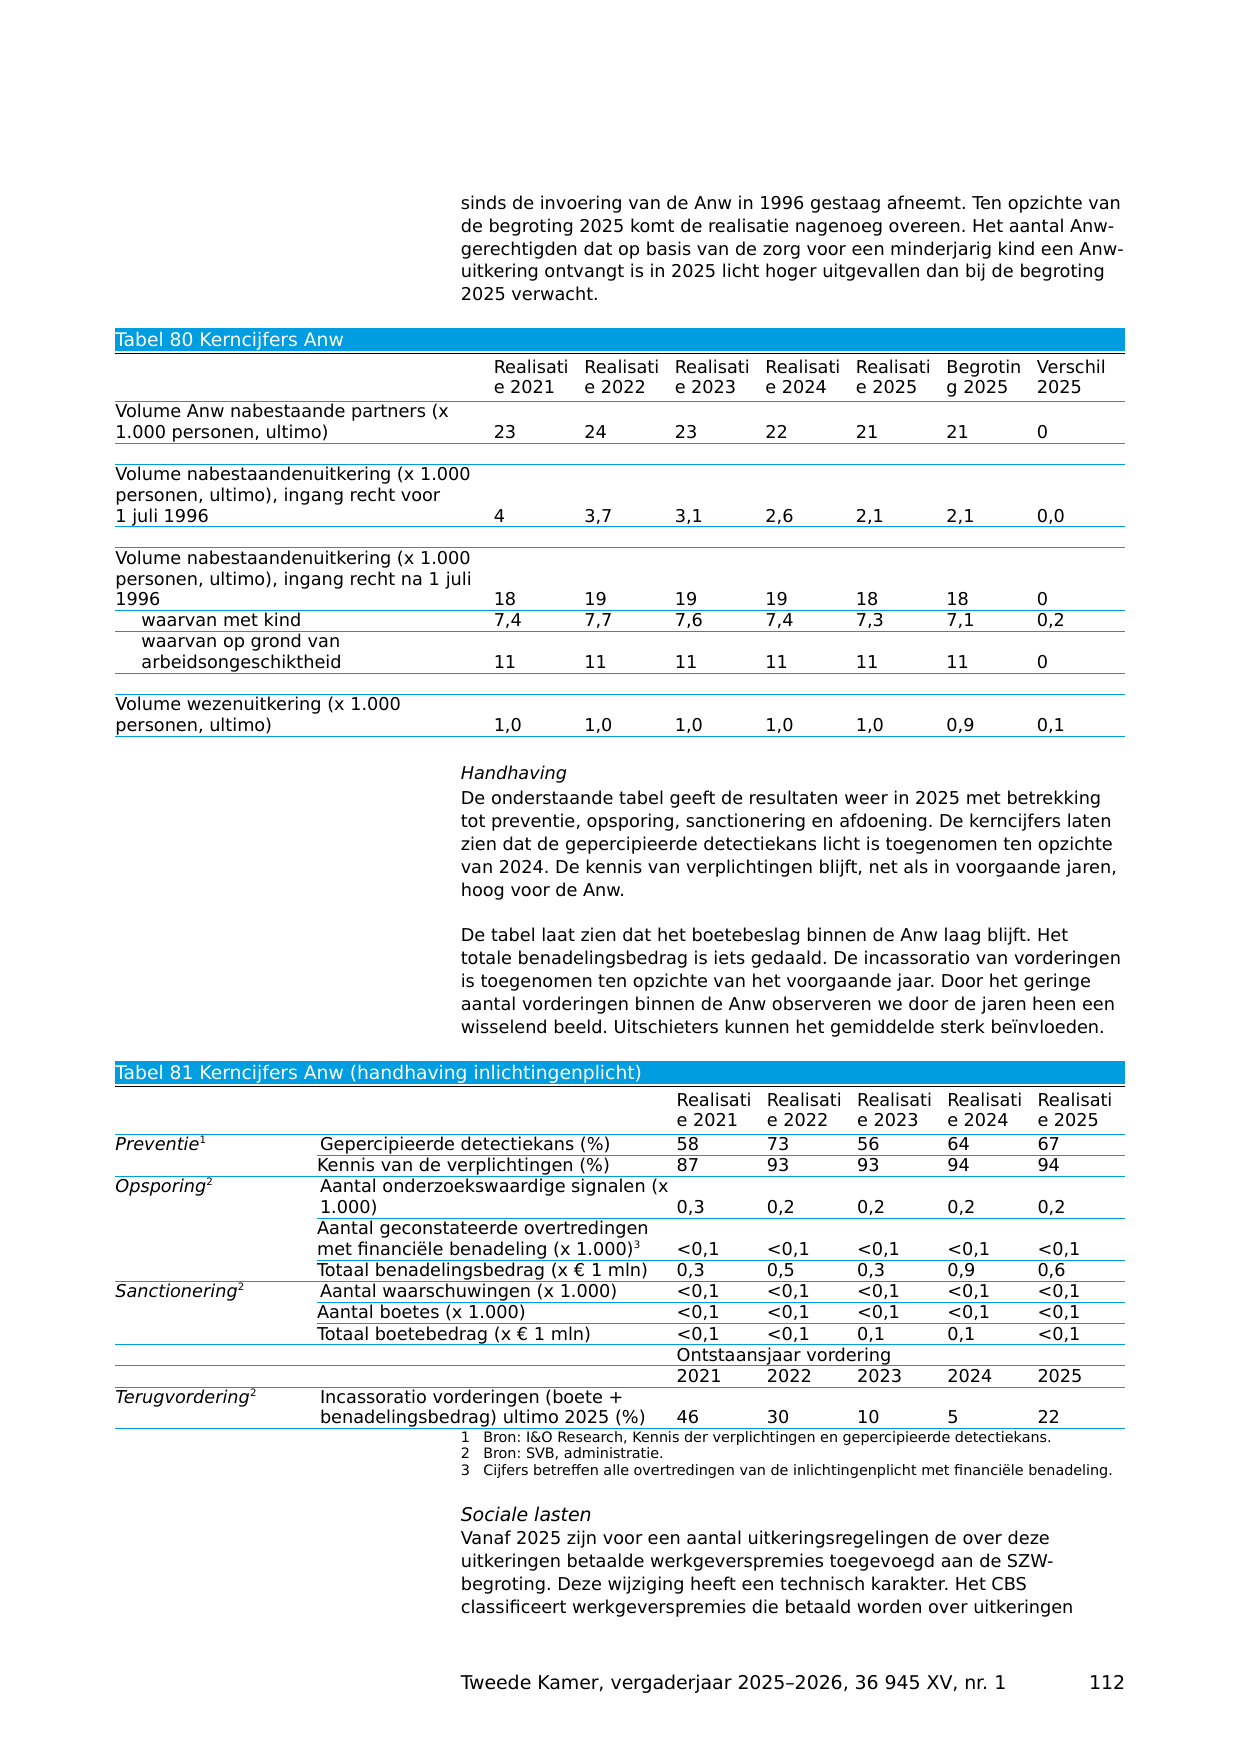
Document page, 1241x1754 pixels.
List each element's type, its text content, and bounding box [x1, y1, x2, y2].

table_cell <0,1 [944, 1282, 1034, 1302]
table_cell Gepercipieerde detectiekans (%) [317, 1135, 673, 1155]
table_cell 1,0 [762, 695, 853, 736]
table_cell [853, 444, 943, 464]
table_cell <0,1 [674, 1324, 764, 1344]
table_cell Begroting 2025 [943, 354, 1034, 401]
table_cell 0,1 [944, 1324, 1034, 1344]
table_cell 0,9 [944, 1261, 1034, 1281]
list Bron: I&O Research, Kennis der verplichtingen en gepercipieerde detectiekans. [461, 1429, 1125, 1445]
table_cell 0,3 [674, 1177, 764, 1218]
table_cell waarvan op grond van arbeidsongeschiktheid [138, 632, 491, 673]
table_cell [581, 527, 672, 547]
table_cell <0,1 [1034, 1324, 1125, 1344]
table_cell [943, 674, 1034, 694]
table_cell 2024 [944, 1366, 1034, 1386]
table_cell [317, 1087, 673, 1134]
table_cell 3,1 [672, 465, 762, 526]
table_cell <0,1 [854, 1303, 944, 1323]
table_cell Aantal waarschuwingen (x 1.000) [317, 1282, 673, 1302]
table_cell Verschil 2025 [1034, 354, 1125, 401]
list Bron: SVB, administratie. [461, 1445, 1125, 1462]
text De tabel laat zien dat het boetebeslag binnen de Anw laag blijft. Het totale benadelingsbedrag is iets gedaald. De incassoratio van vorderingen is toegenomen ten opzichte van het voorgaande jaar. Door het geringe aantal vorderingen binnen de Anw observeren we door de jaren heen een wisselend beeld. Uitschieters kunnen het gemiddelde sterk beïnvloeden. [461, 923, 1125, 1038]
table_cell 18 [943, 548, 1034, 610]
table_cell 1,0 [672, 695, 762, 736]
table_cell [115, 674, 491, 694]
table_cell [1034, 444, 1125, 464]
table_cell 0,3 [854, 1261, 944, 1281]
text sinds de invoering van de Anw in 1996 gestaag afneemt. Ten opzichte van de begroting 2025 komt de realisatie nagenoeg overeen. Het aantal Anw-gerechtigden dat op basis van de zorg voor een minderjarig kind een Anw-uitkering ontvangt is in 2025 licht hoger uitgevallen dan bij de begroting 2025 verwacht. [461, 191, 1125, 305]
table_cell 10 [854, 1388, 944, 1428]
table_cell Realisatie 2021 [491, 354, 581, 401]
table_cell 0 [1034, 402, 1125, 443]
table_cell 11 [491, 632, 581, 673]
table_cell Totaal benadelingsbedrag (x € 1 mln) [317, 1261, 673, 1281]
table_cell 2021 [674, 1366, 764, 1386]
table_cell 2023 [854, 1366, 944, 1386]
table_cell Realisatie 2023 [854, 1087, 944, 1134]
table_cell 3,7 [581, 465, 672, 526]
table_cell 94 [944, 1156, 1034, 1176]
table_cell Volume nabestaandenuitkering (x 1.000 personen, ultimo), ingang recht na 1 juli 1996 [115, 548, 491, 610]
table_cell [581, 444, 672, 464]
table_cell Ontstaansjaar vordering [674, 1345, 1125, 1365]
table_cell 0,2 [1034, 611, 1125, 631]
table_cell [115, 632, 138, 673]
table_cell Opsporing2 [115, 1177, 317, 1281]
table_cell 5 [944, 1388, 1034, 1428]
table_cell 1,0 [853, 695, 943, 736]
table_cell 11 [672, 632, 762, 673]
table_cell 21 [943, 402, 1034, 443]
table_cell Realisatie 2025 [853, 354, 943, 401]
table_cell Totaal boetebedrag (x € 1 mln) [317, 1324, 673, 1344]
table_cell [672, 527, 762, 547]
table_cell <0,1 [764, 1303, 854, 1323]
table_cell 67 [1034, 1135, 1125, 1155]
table_cell 2,1 [853, 465, 943, 526]
table_cell waarvan met kind [138, 611, 491, 631]
table_cell [115, 611, 138, 631]
table_cell 7,4 [762, 611, 853, 631]
table_cell <0,1 [1034, 1303, 1125, 1323]
table_cell [491, 527, 581, 547]
table_cell <0,1 [1034, 1219, 1125, 1259]
table_cell 46 [674, 1388, 764, 1428]
table_cell [1034, 674, 1125, 694]
table_cell 94 [1034, 1156, 1125, 1176]
table_cell 11 [943, 632, 1034, 673]
table_cell [491, 444, 581, 464]
table_cell [762, 444, 853, 464]
table_cell 23 [491, 402, 581, 443]
table_cell 0,2 [854, 1177, 944, 1218]
table_cell 7,1 [943, 611, 1034, 631]
text De onderstaande tabel geeft de resultaten weer in 2025 met betrekking tot preventie, opsporing, sanctionering en afdoening. De kerncijfers laten zien dat de gepercipieerde detectiekans licht is toegenomen ten opzichte van 2024. De kennis van verplichtingen blijft, net als in voorgaande jaren, hoog voor de Anw. [461, 786, 1125, 901]
table_cell Realisatie 2024 [944, 1087, 1034, 1134]
table_cell 2025 [1034, 1366, 1125, 1386]
table_cell 0,3 [674, 1261, 764, 1281]
table_cell Volume wezenuitkering (x 1.000 personen, ultimo) [115, 695, 491, 736]
table_cell [115, 354, 491, 401]
table_cell 93 [764, 1156, 854, 1176]
table_cell Realisatie 2024 [762, 354, 853, 401]
table_cell 7,3 [853, 611, 943, 631]
table_cell <0,1 [764, 1282, 854, 1302]
table_cell 0,2 [944, 1177, 1034, 1218]
table_cell 7,6 [672, 611, 762, 631]
table_cell 11 [853, 632, 943, 673]
table_cell [762, 674, 853, 694]
table_cell <0,1 [674, 1219, 764, 1259]
table_cell 0,0 [1034, 465, 1125, 526]
table_cell 0,2 [764, 1177, 854, 1218]
table_cell 64 [944, 1135, 1034, 1155]
table_cell [317, 1345, 673, 1365]
table_cell 0,5 [764, 1261, 854, 1281]
table_cell 19 [581, 548, 672, 610]
table_cell Realisatie 2023 [672, 354, 762, 401]
table_cell 11 [581, 632, 672, 673]
table_cell [672, 674, 762, 694]
table_cell 30 [764, 1388, 854, 1428]
table_cell Preventie1 [115, 1135, 317, 1176]
table_cell 19 [762, 548, 853, 610]
table_cell 2022 [764, 1366, 854, 1386]
table_cell 87 [674, 1156, 764, 1176]
table_cell 19 [672, 548, 762, 610]
table_cell 7,7 [581, 611, 672, 631]
table_cell 2,1 [943, 465, 1034, 526]
table_cell Realisatie 2022 [764, 1087, 854, 1134]
table_cell 0 [1034, 632, 1125, 673]
list Cijfers betreffen alle overtredingen van de inlichtingenplicht met financiële benadeling. [461, 1462, 1125, 1479]
table_cell [115, 444, 491, 464]
table_cell <0,1 [674, 1303, 764, 1323]
table_cell Aantal boetes (x 1.000) [317, 1303, 673, 1323]
table_cell Terugvordering2 [115, 1388, 317, 1428]
table_cell 0,9 [943, 695, 1034, 736]
table_cell 0,2 [1034, 1177, 1125, 1218]
table_cell 56 [854, 1135, 944, 1155]
table_cell Kennis van de verplichtingen (%) [317, 1156, 673, 1176]
table_cell 1,0 [581, 695, 672, 736]
table_cell <0,1 [944, 1219, 1034, 1259]
table_cell 1,0 [491, 695, 581, 736]
table_cell Aantal geconstateerde overtredingen met financiële benadeling (x 1.000)3 [317, 1219, 673, 1259]
table_cell 22 [1034, 1388, 1125, 1428]
table_cell Volume Anw nabestaande partners (x 1.000 personen, ultimo) [115, 402, 491, 443]
table_cell Realisatie 2021 [674, 1087, 764, 1134]
table_cell [762, 527, 853, 547]
table_cell 22 [762, 402, 853, 443]
table_cell [115, 1087, 317, 1134]
table_cell Sanctionering2 [115, 1282, 317, 1344]
table_cell [581, 674, 672, 694]
text Handhaving [461, 761, 1125, 784]
table_cell [115, 527, 491, 547]
table_cell Incassoratio vorderingen (boete + benadelingsbedrag) ultimo 2025 (%) [317, 1388, 673, 1428]
table_cell <0,1 [674, 1282, 764, 1302]
table_cell [1034, 527, 1125, 547]
table_cell [115, 1345, 317, 1365]
table_cell 0,1 [854, 1324, 944, 1344]
table_cell [853, 527, 943, 547]
table_cell 21 [853, 402, 943, 443]
table_cell <0,1 [764, 1219, 854, 1259]
table_cell [317, 1366, 673, 1386]
table_cell 23 [672, 402, 762, 443]
table_cell 4 [491, 465, 581, 526]
table_cell [943, 444, 1034, 464]
table_cell <0,1 [944, 1303, 1034, 1323]
table_cell 0,1 [1034, 695, 1125, 736]
text Vanaf 2025 zijn voor een aantal uitkeringsregelingen de over deze uitkeringen betaalde werkgeverspremies toegevoegd aan de SZW-begroting. Deze wijziging heeft een technisch karakter. Het CBS classificeert werkgeverspremies die betaald worden over uitkeringen [461, 1526, 1125, 1618]
table_cell 18 [491, 548, 581, 610]
table_cell 7,4 [491, 611, 581, 631]
table_cell 93 [854, 1156, 944, 1176]
table_cell <0,1 [854, 1219, 944, 1259]
table_cell [491, 674, 581, 694]
table_cell 18 [853, 548, 943, 610]
table_cell 0,6 [1034, 1261, 1125, 1281]
table_cell [672, 444, 762, 464]
table_cell Volume nabestaandenuitkering (x 1.000 personen, ultimo), ingang recht voor 1 juli 1996 [115, 465, 491, 526]
table_cell 73 [764, 1135, 854, 1155]
table_cell <0,1 [854, 1282, 944, 1302]
table_cell Aantal onderzoekswaardige signalen (x 1.000) [317, 1177, 673, 1218]
table_cell 2,6 [762, 465, 853, 526]
table_cell 0 [1034, 548, 1125, 610]
table_cell Realisatie 2025 [1034, 1087, 1125, 1134]
table_cell <0,1 [764, 1324, 854, 1344]
title Sociale lasten [461, 1504, 1125, 1526]
table_cell <0,1 [1034, 1282, 1125, 1302]
table_cell Realisatie 2022 [581, 354, 672, 401]
table_cell 11 [762, 632, 853, 673]
table_cell [853, 674, 943, 694]
table_cell [115, 1366, 317, 1386]
table_cell [943, 527, 1034, 547]
table_cell 24 [581, 402, 672, 443]
table_cell 58 [674, 1135, 764, 1155]
